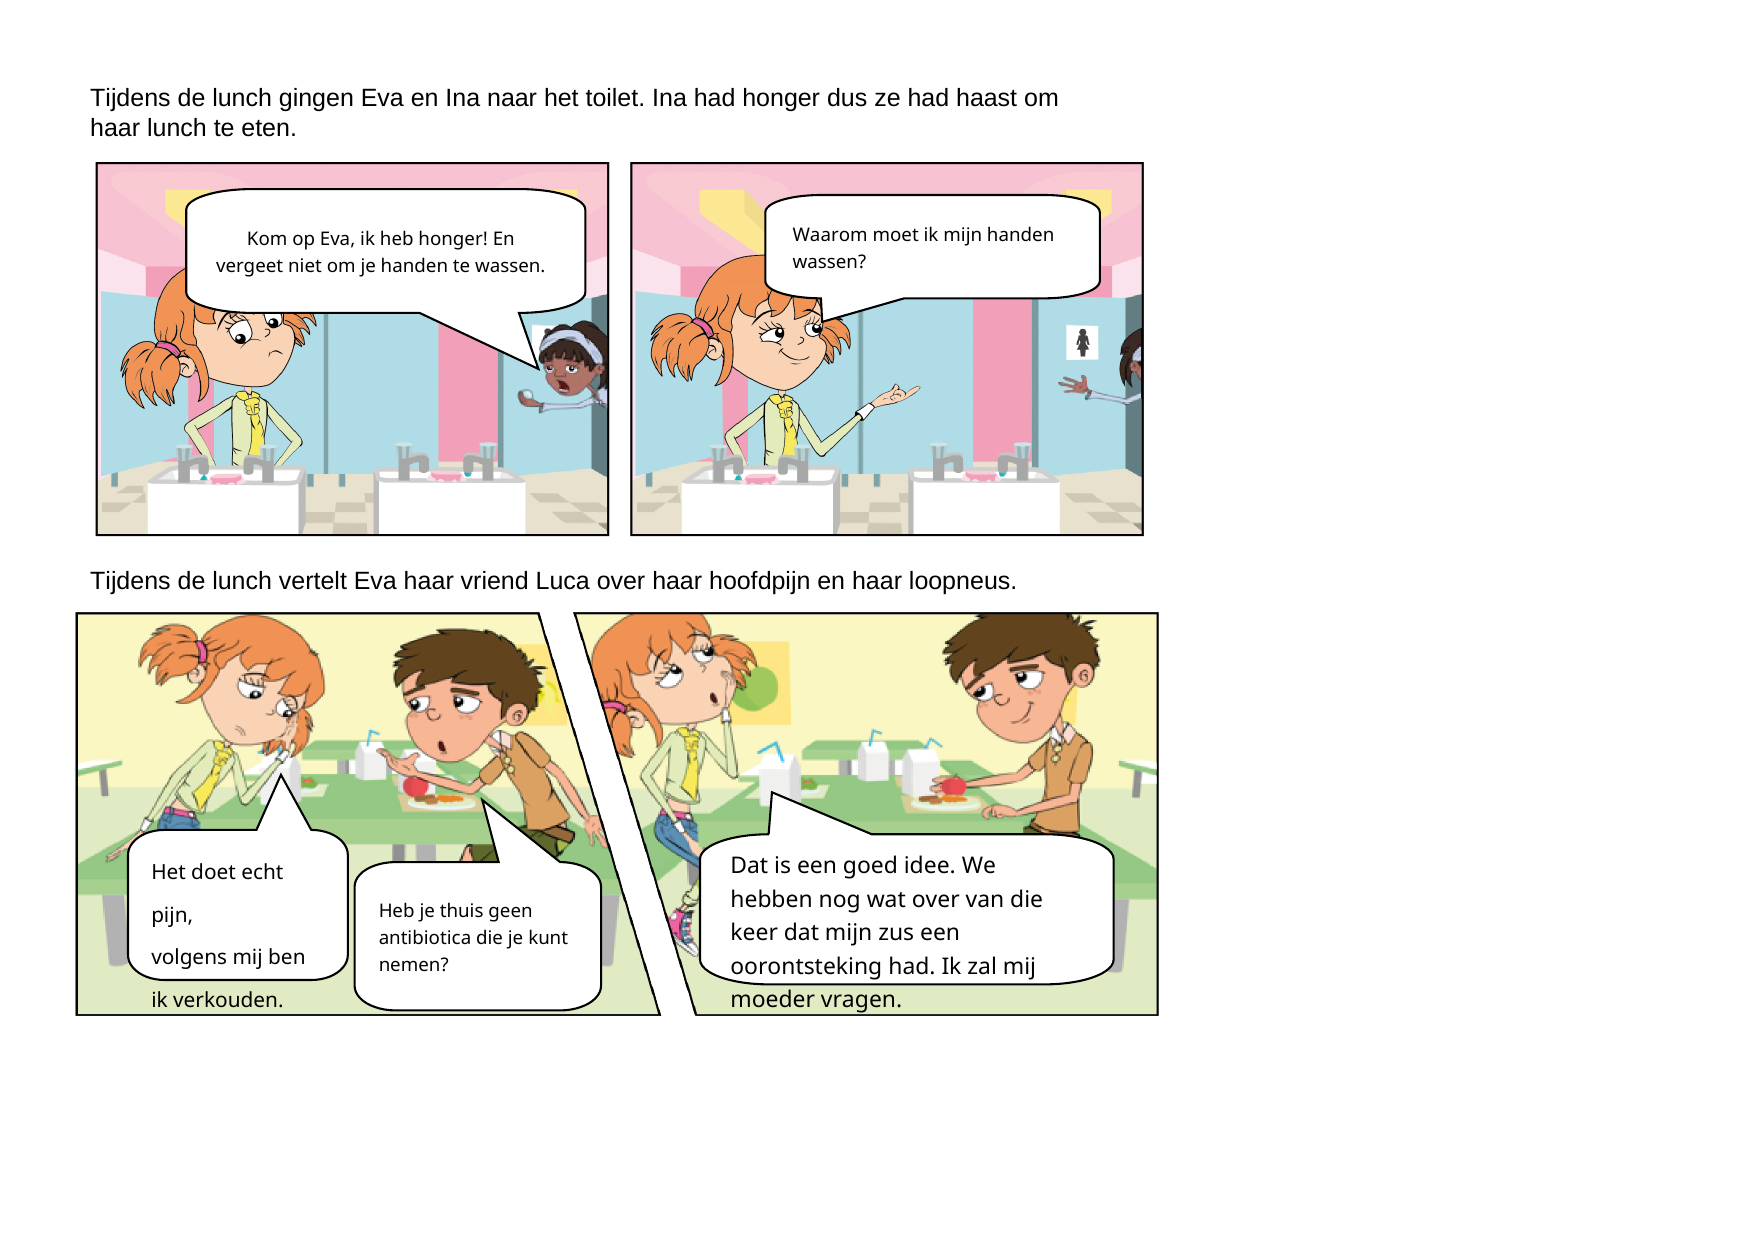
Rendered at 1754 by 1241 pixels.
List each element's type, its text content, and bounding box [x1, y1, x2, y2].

text Tijdens de lunch gingen Eva en Ina naar het toilet. Ina had honger dus ze had haast om haar lunch te eten. [90, 82, 1112, 142]
text Tijdens de lunch vertelt Eva haar vriend Luca over haar hoofdpijn en haar loopneus. [90, 566, 1149, 594]
